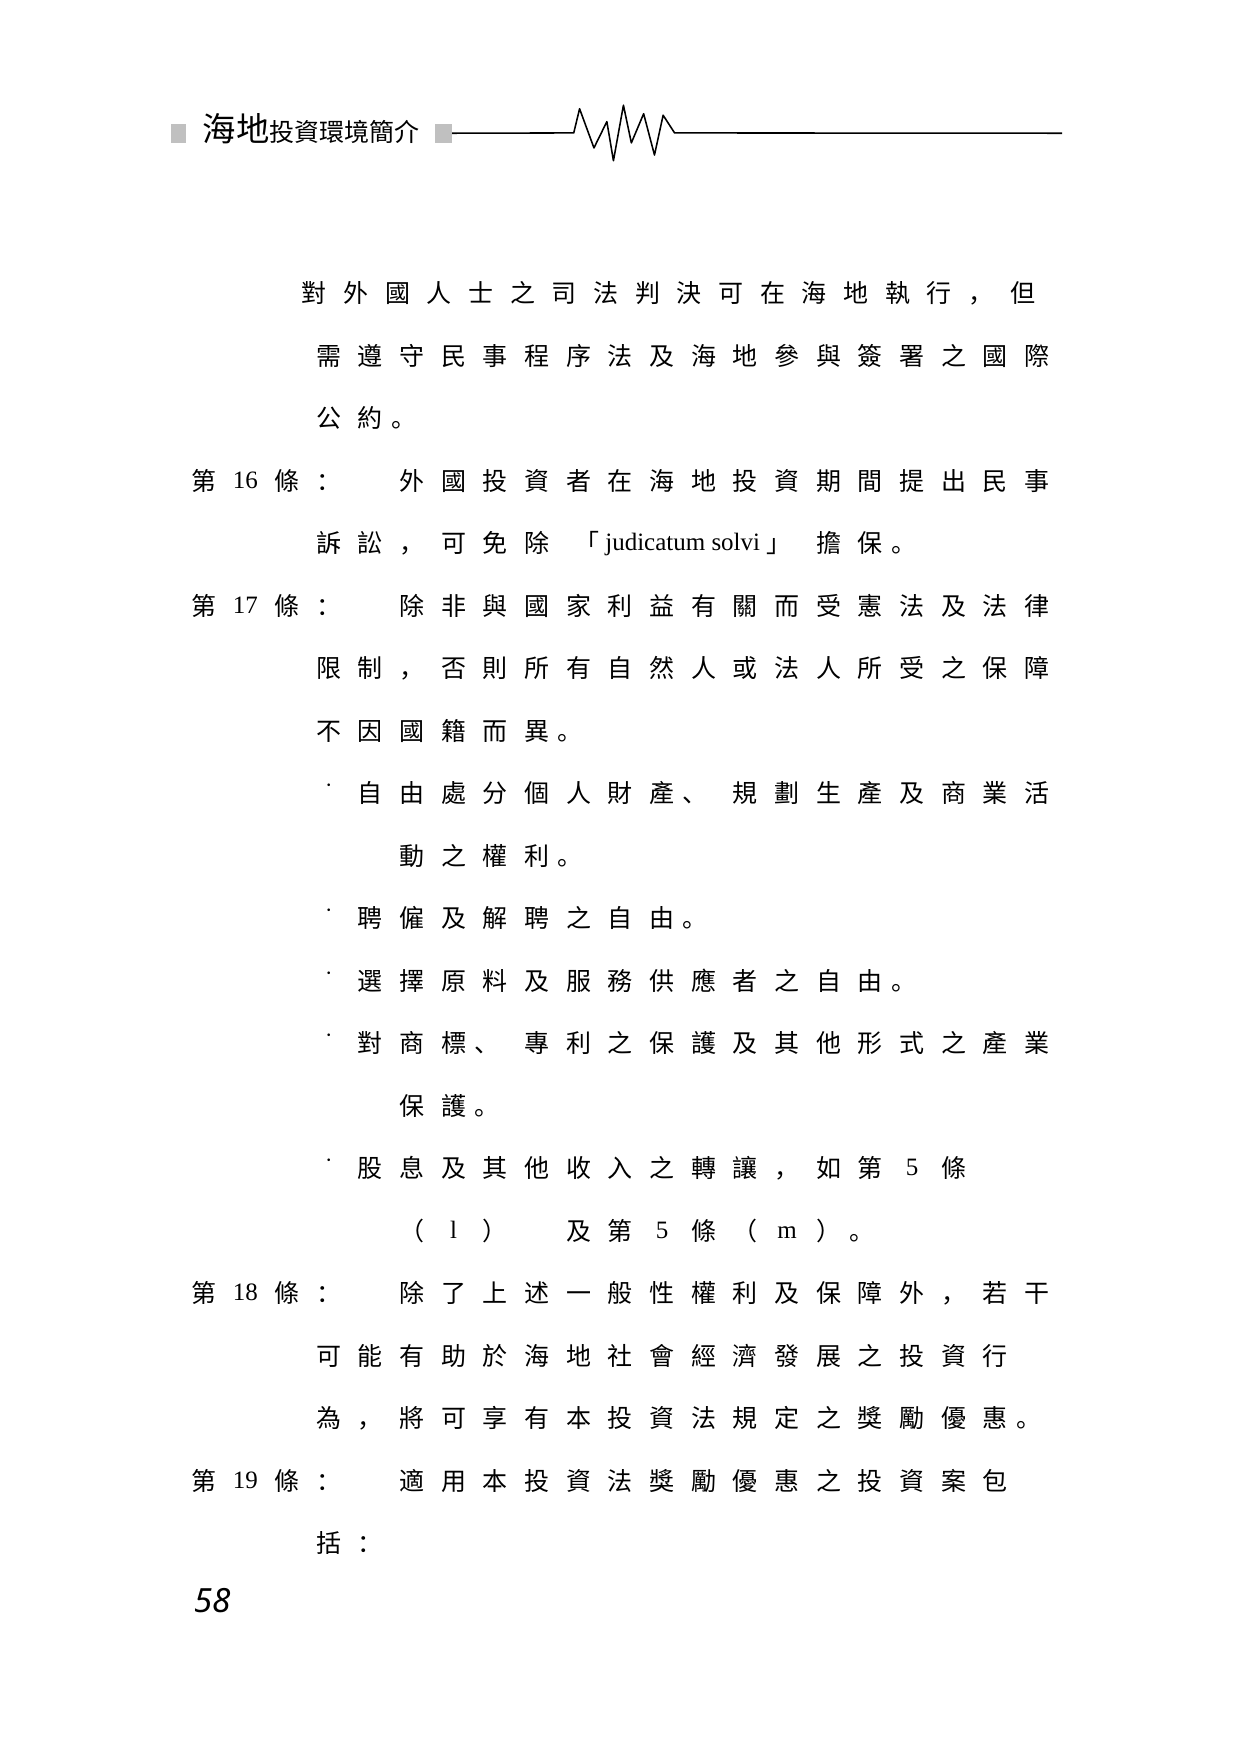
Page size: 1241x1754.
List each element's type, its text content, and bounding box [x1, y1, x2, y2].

text ˙聘僱及解聘之自由。 [293, 875, 1058, 938]
text 對外國人士之司法判決可在海地執行，但需遵守民事程序法及海地參與簽署之國際公約。 [183, 250, 1058, 438]
text 第19條： 適用本投資法獎勵優惠之投資案包括： [183, 1438, 1058, 1563]
text ˙股息及其他收入之轉讓，如第5條 （l） 及第5條（m）。 [293, 1125, 1058, 1250]
text 第17條： 除非與國家利益有關而受憲法及法律限制，否則所有自然人或法人所受之保障不因國籍而異。 [183, 563, 1058, 750]
text ˙自由處分個人財產、規劃生產及商業活動之權利。 [293, 750, 1058, 875]
text ˙選擇原料及服務供應者之自由。 [293, 938, 1058, 1000]
text ˙對商標、專利之保護及其他形式之產業保護。 [293, 1000, 1058, 1125]
text 第18條： 除了上述一般性權利及保障外，若干可能有助於海地社會經濟發展之投資行為，將可享有本投資法規定之獎勵優惠。 [183, 1250, 1058, 1438]
text 第16條： 外國投資者在海地投資期間提出民事訴訟，可免除「judicatum solvi」擔保。 [183, 438, 1058, 563]
